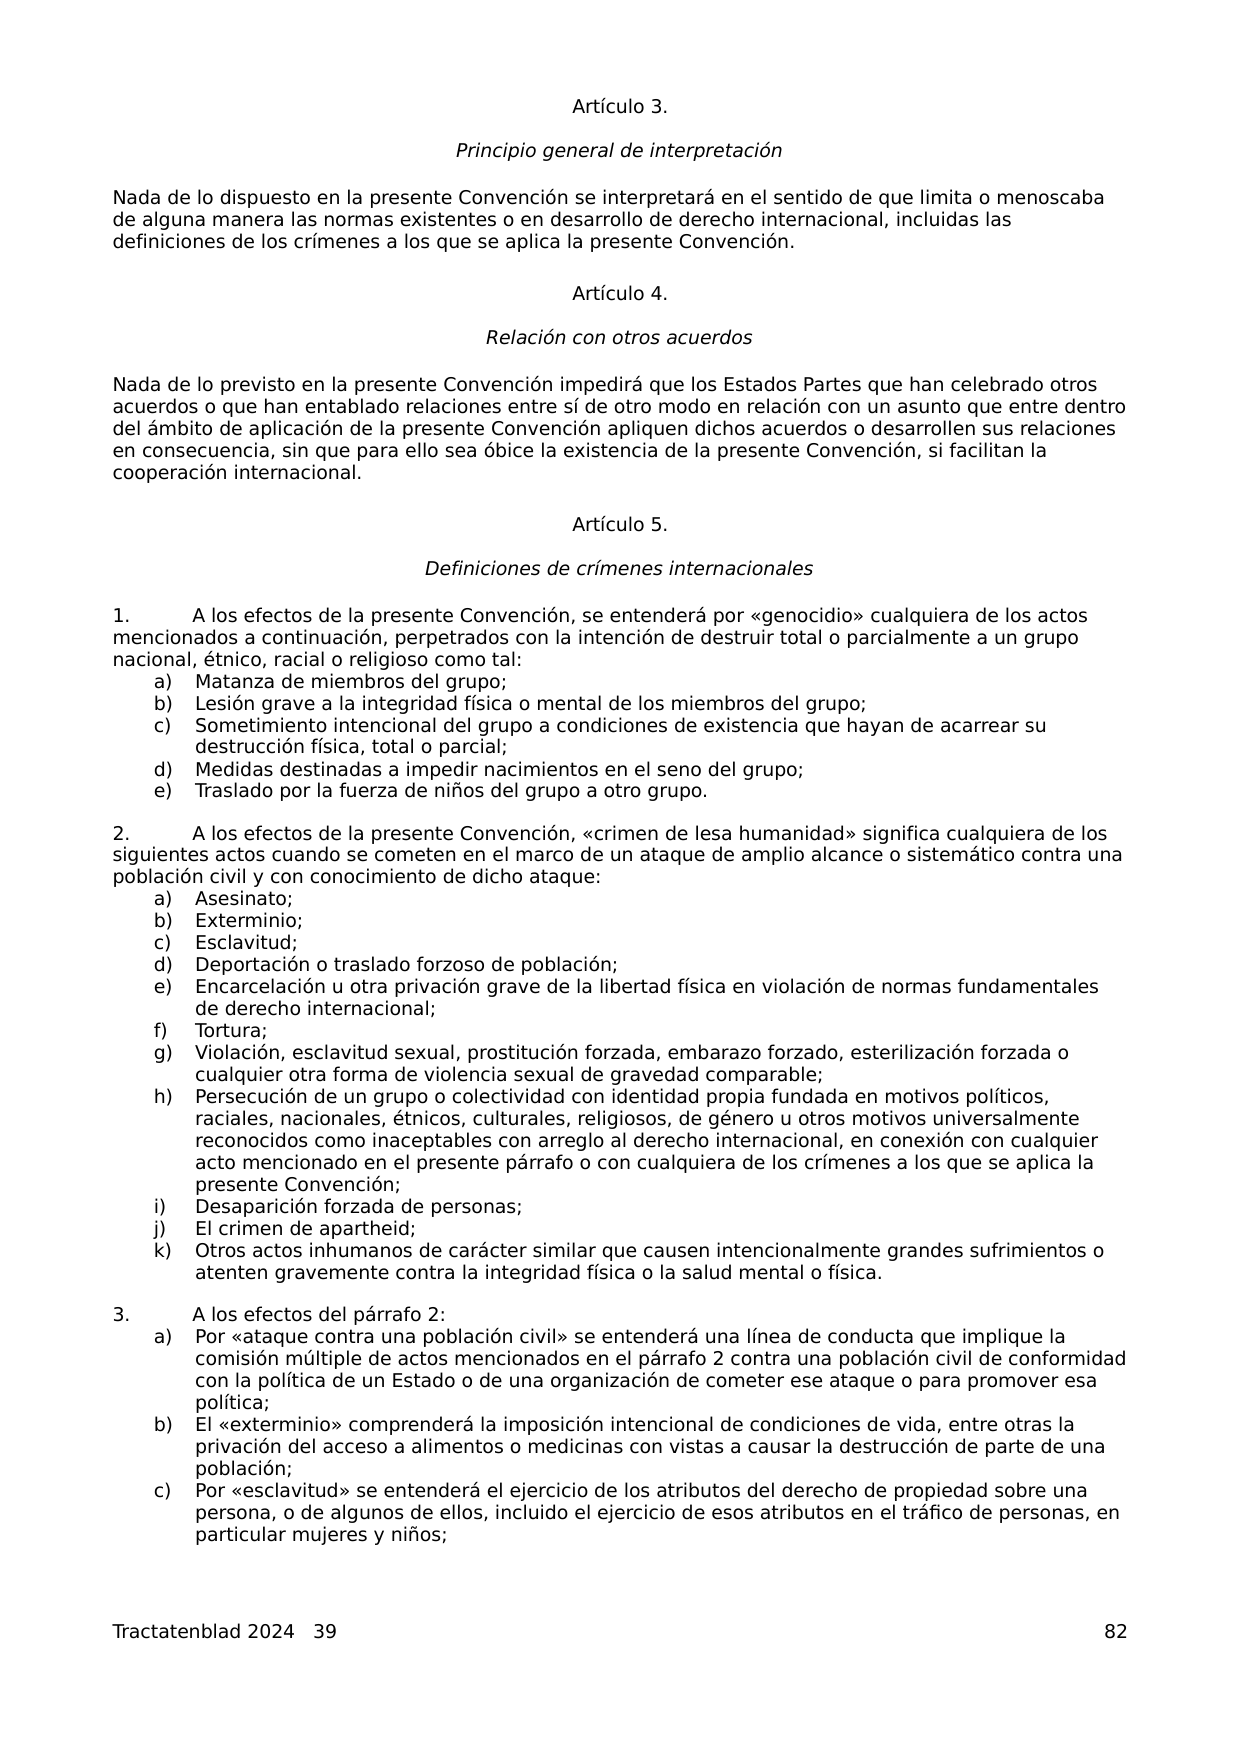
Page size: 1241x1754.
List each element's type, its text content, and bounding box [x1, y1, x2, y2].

subtitle Artículo 3. Principio general de interpretación [112, 96, 1128, 162]
text i) Desaparición forzada de personas; [153, 1196, 1128, 1218]
subtitle Artículo 5. Definiciones de crímenes internacionales [112, 514, 1128, 579]
text c) Por «esclavitud» se entenderá el ejercicio de los atributos del derecho de propiedad sobre una persona, o de algunos de ellos, incluido el ejercicio de esos atributos en el tráfico de personas, en particular mujeres y niños; [153, 1480, 1128, 1546]
text j) El crimen de apartheid; [153, 1218, 1128, 1240]
text Nada de lo previsto en la presente Convención impedirá que los Estados Partes que han celebrado otros acuerdos o que han entablado relaciones entre sí de otro modo en relación con un asunto que entre dentro del ámbito de aplicación de la presente Convención apliquen dichos acuerdos o desarrollen sus relaciones en consecuencia, sin que para ello sea óbice la existencia de la presente Convención, si facilitan la cooperación internacional. [112, 374, 1128, 484]
text 1. A los efectos de la presente Convención, se entenderá por «genocidio» cualquiera de los actos mencionados a continuación, perpetrados con la intención de destruir total o parcialmente a un grupo nacional, étnico, racial o religioso como tal: [112, 604, 1128, 671]
text e) Encarcelación u otra privación grave de la libertad física en violación de normas fundamentales de derecho internacional; [153, 976, 1128, 1020]
subtitle Artículo 4. Relación con otros acuerdos [112, 283, 1128, 349]
text b) Exterminio; [153, 910, 1128, 932]
text 3. A los efectos del párrafo 2: [112, 1304, 1128, 1326]
text a) Matanza de miembros del grupo; [153, 671, 1128, 692]
text 2. A los efectos de la presente Convención, «crimen de lesa humanidad» significa cualquiera de los siguientes actos cuando se cometen en el marco de un ataque de amplio alcance o sistemático contra una población civil y con conocimiento de dicho ataque: [112, 822, 1128, 888]
text g) Violación, esclavitud sexual, prostitución forzada, embarazo forzado, esterilización forzada o cualquier otra forma de violencia sexual de gravedad comparable; [153, 1042, 1128, 1086]
text c) Esclavitud; [153, 932, 1128, 954]
text Nada de lo dispuesto en la presente Convención se interpretará en el sentido de que limita o menoscaba de alguna manera las normas existentes o en desarrollo de derecho internacional, incluidas las definiciones de los crímenes a los que se aplica la presente Convención. [112, 187, 1128, 253]
text a) Asesinato; [153, 888, 1128, 910]
text e) Traslado por la fuerza de niños del grupo a otro grupo. [153, 780, 1128, 802]
text k) Otros actos inhumanos de carácter similar que causen intencionalmente grandes sufrimientos o atenten gravemente contra la integridad física o la salud mental o física. [153, 1240, 1128, 1284]
text a) Por «ataque contra una población civil» se entenderá una línea de conducta que implique la comisión múltiple de actos mencionados en el párrafo 2 contra una población civil de conformidad con la política de un Estado o de una organización de cometer ese ataque o para promover esa política; [153, 1326, 1128, 1414]
text h) Persecución de un grupo o colectividad con identidad propia fundada en motivos políticos, raciales, nacionales, étnicos, culturales, religiosos, de género u otros motivos universalmente reconocidos como inaceptables con arreglo al derecho internacional, en conexión con cualquier acto mencionado en el presente párrafo o con cualquiera de los crímenes a los que se aplica la presente Convención; [153, 1086, 1128, 1196]
text b) Lesión grave a la integridad física o mental de los miembros del grupo; [153, 692, 1128, 714]
text f) Tortura; [153, 1020, 1128, 1042]
text d) Medidas destinadas a impedir nacimientos en el seno del grupo; [153, 758, 1128, 780]
text d) Deportación o traslado forzoso de población; [153, 954, 1128, 976]
text c) Sometimiento intencional del grupo a condiciones de existencia que hayan de acarrear su destrucción física, total o parcial; [153, 714, 1128, 758]
text b) El «exterminio» comprenderá la imposición intencional de condiciones de vida, entre otras la privación del acceso a alimentos o medicinas con vistas a causar la destrucción de parte de una población; [153, 1414, 1128, 1480]
